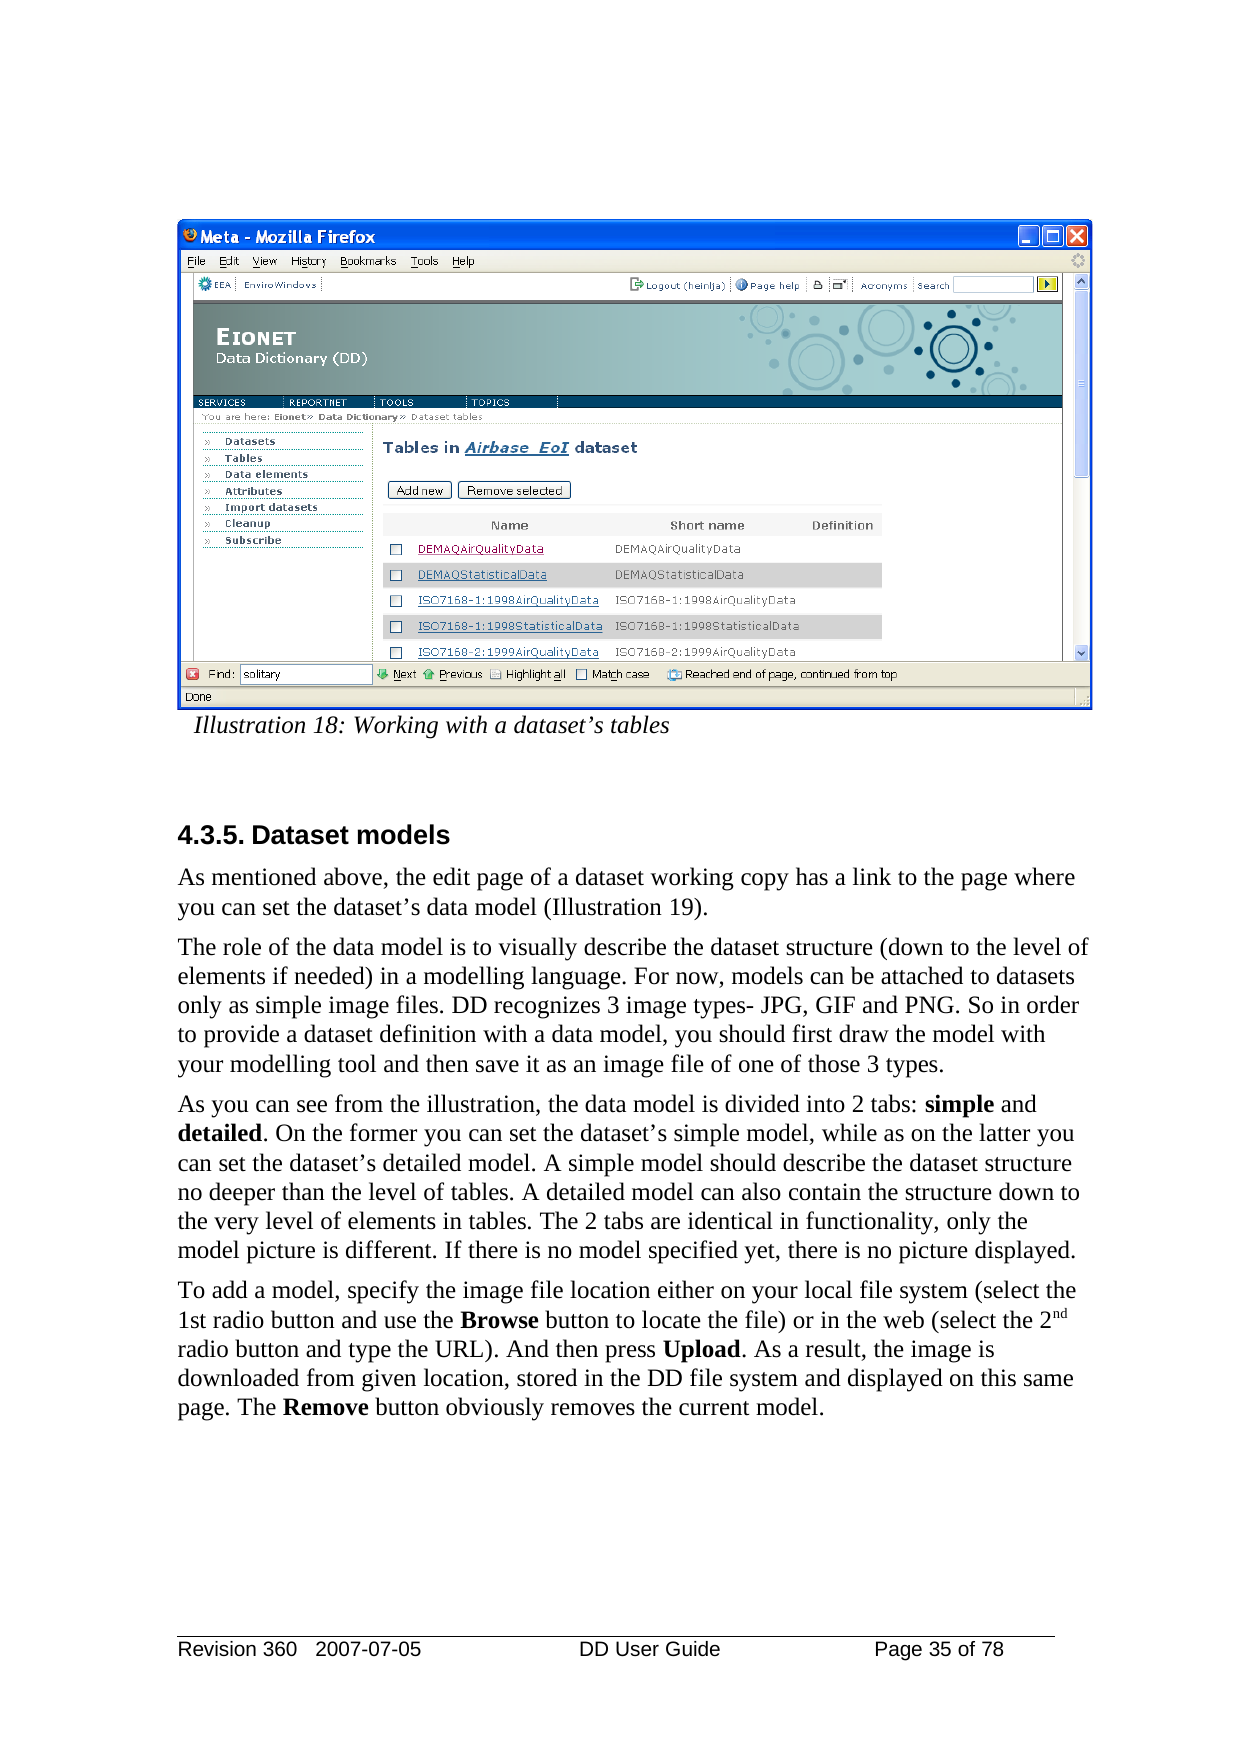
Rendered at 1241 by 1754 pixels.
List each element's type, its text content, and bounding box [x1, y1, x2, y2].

picture [177, 219, 1093, 710]
text Illustration 18: Working with a dataset’s tables [194, 710, 1076, 739]
text As mentioned above, the edit page of a dataset working copy has a link to the page where you can set the dataset’s data model (Illustration 19). [177, 862, 1092, 920]
text As you can see from the illustration, the data model is divided into 2 tabs: simple and detailed. On the former you can set the dataset’s simple model, while as on the latter you can set the dataset’s detailed model. A simple model should describe the dataset structure no deeper than the level of tables. A detailed model can also contain the structure down to the very level of elements in tables. The 2 tabs are identical in functionality, only the model picture is different. If there is no model specified yet, there is no picture displayed. [177, 1089, 1092, 1264]
text The role of the data model is to visually describe the dataset structure (down to the level of elements if needed) in a modelling language. For now, models can be attached to datasets only as simple image files. DD recognizes 3 image types- JPG, GIF and PNG. So in order to provide a dataset definition with a data model, you should first draw the model with your modelling tool and then save it as an image file of one of those 3 types. [177, 932, 1092, 1077]
subtitle Dataset models [177, 819, 1092, 850]
text To add a model, specify the image file location either on your local file system (select the 1st radio button and use the Browse button to locate the file) or in the web (select the 2nd radio button and type the URL). And then press Upload. As a result, the image is downloaded from given location, stored in the DD file system and displayed on this same page. The Remove button obviously removes the current model. [177, 1275, 1092, 1421]
